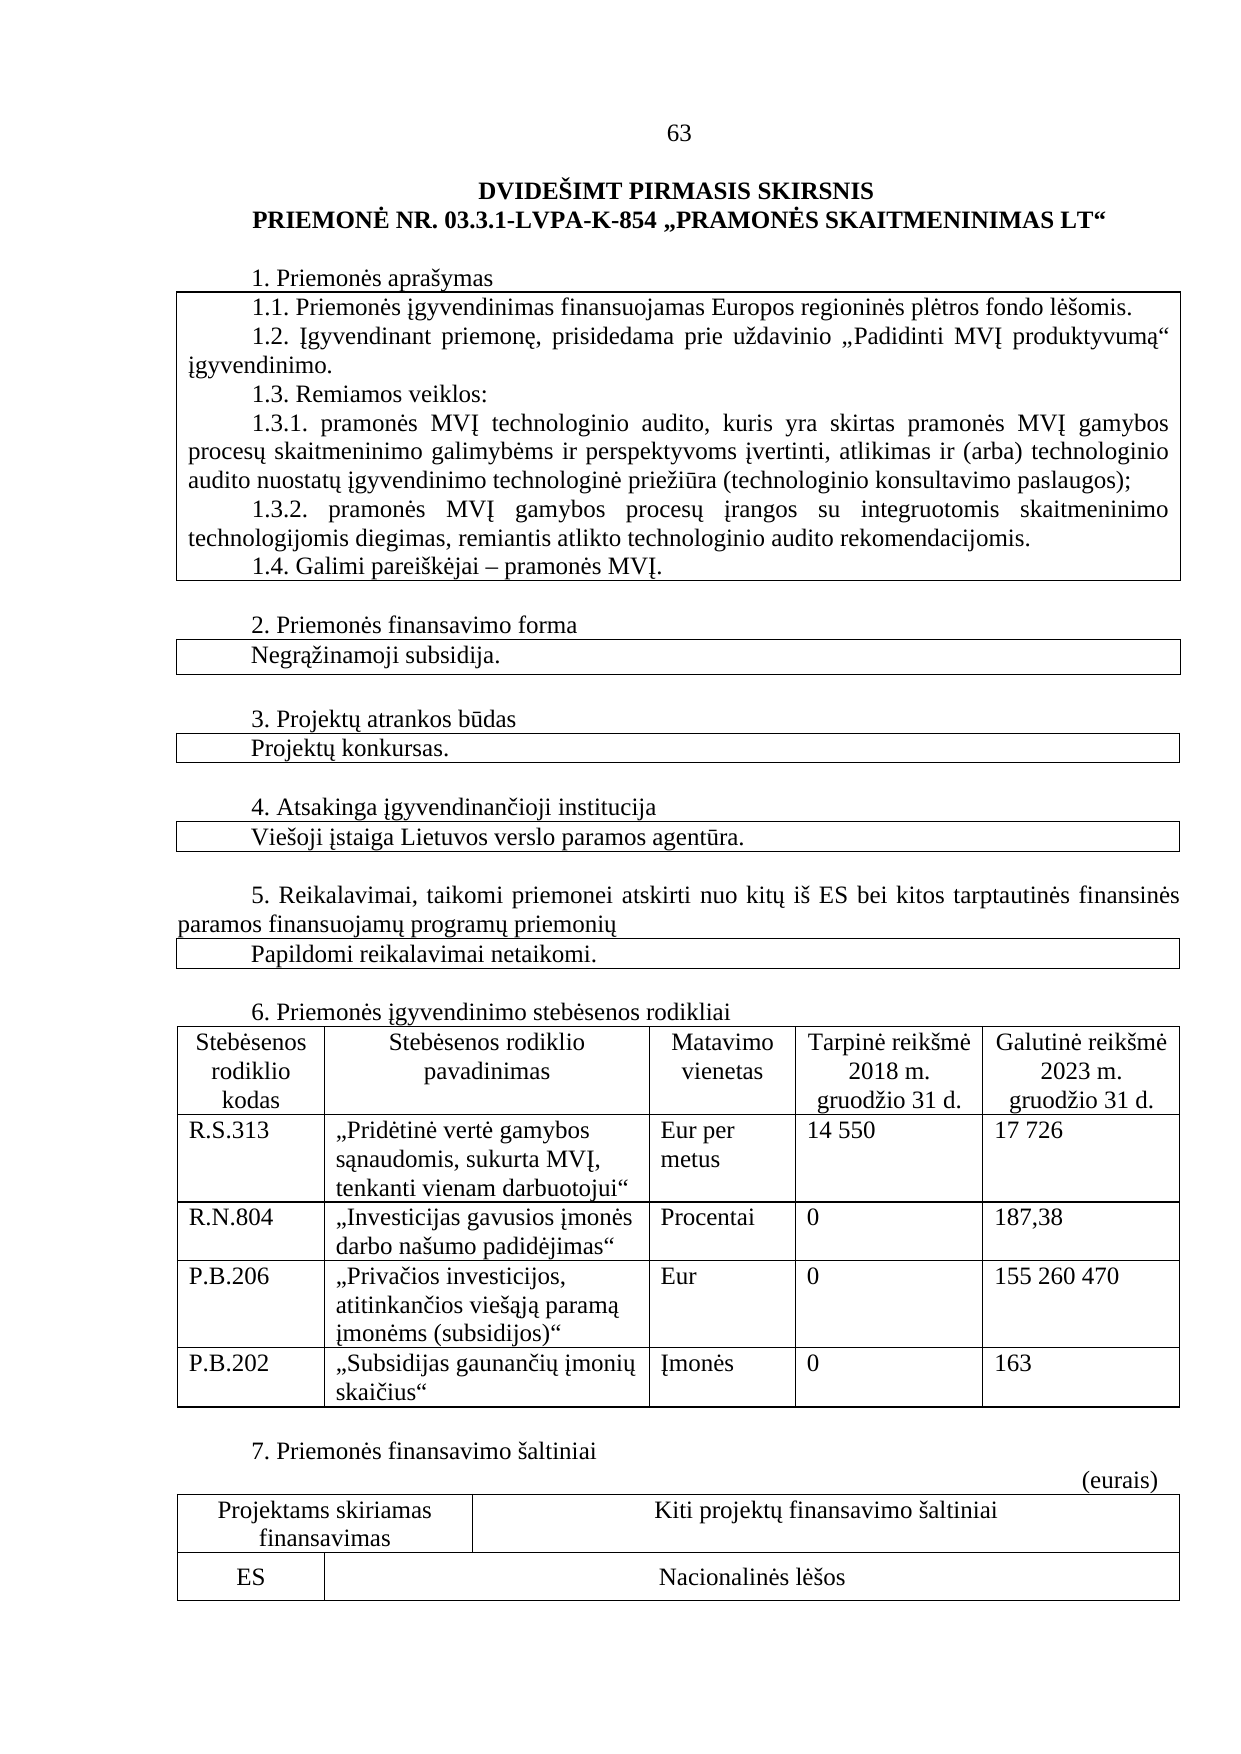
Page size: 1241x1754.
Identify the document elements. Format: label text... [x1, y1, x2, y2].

table_cell 1.3. Remiamos veiklos: 1.3.1. pramonės MVĮ technologinio audito, kuris yra skirtas pramonės MVĮ gamybos procesų skaitmeninimo galimybėms ir perspektyvoms įvertinti, atlikimas ir (arba) technologinio audito nuostatų įgyvendinimo technologinė priežiūra (technologinio konsultavimo paslaugos); 1.3.2. pramonės MVĮ gamybos procesų įrangos su integruotomis skaitmeninimo technologijomis diegimas, remiantis atlikto technologinio audito rekomendacijomis. [177, 379, 1180, 551]
table_header 1.1. Priemonės įgyvendinimas finansuojamas Europos regioninės plėtros fondo lėšomis. [177, 293, 1180, 321]
text PRIEMONĖ NR. 03.3.1-LVPA-K-854 „PRAMONĖS SKAITMENINIMAS LT“ [177, 205, 1181, 234]
table_header Negrąžinamoji subsidija. [177, 640, 1180, 674]
table_header Matavimo vienetas [650, 1027, 795, 1114]
table_cell R.N.804 [178, 1203, 324, 1260]
table_header Tarpinė reikšmė 2018 m. gruodžio 31 d. [796, 1027, 982, 1114]
table_cell R.S.313 [178, 1115, 324, 1201]
table_cell Eur per metus [650, 1115, 795, 1201]
table_cell 155 260 470 [983, 1261, 1179, 1347]
table_header Projektų konkursas. [177, 734, 1179, 762]
table_cell 1.2. Įgyvendinant priemonę, prisidedama prie uždavinio „Padidinti MVĮ produktyvumą“ įgyvendinimo. [177, 321, 1180, 379]
table_cell P.B.206 [178, 1261, 324, 1347]
table_header Papildomi reikalavimai netaikomi. [177, 939, 1179, 968]
table_header Galutinė reikšmė 2023 m. gruodžio 31 d. [983, 1027, 1179, 1114]
table_header Stebėsenos rodiklio pavadinimas [325, 1027, 649, 1114]
table_cell 14 550 [796, 1115, 982, 1201]
table_cell „Subsidijas gaunančių įmonių skaičius“ [325, 1348, 649, 1406]
table_cell Procentai [650, 1203, 795, 1260]
table_cell Nacionalinės lėšos [325, 1553, 1179, 1600]
table_cell 163 [983, 1348, 1179, 1406]
table_header Stebėsenos rodiklio kodas [178, 1027, 324, 1114]
table_cell P.B.202 [178, 1348, 324, 1406]
table_cell „Pridėtinė vertė gamybos sąnaudomis, sukurta MVĮ, tenkanti vienam darbuotojui“ [325, 1115, 649, 1201]
table_cell ES [178, 1553, 324, 1600]
table_cell 17 726 [983, 1115, 1179, 1201]
table_cell „Privačios investicijos, atitinkančios viešąją paramą įmonėms (subsidijos)“ [325, 1261, 649, 1347]
table_cell 0 [796, 1261, 982, 1347]
table_cell 1.4. Galimi pareiškėjai – pramonės MVĮ. [177, 551, 1180, 580]
table_cell 187,38 [983, 1203, 1179, 1260]
table_cell Įmonės [650, 1348, 795, 1406]
text 3. Projektų atrankos būdas [177, 704, 1181, 732]
table_cell 0 [796, 1348, 982, 1406]
text 7. Priemonės finansavimo šaltiniai [251, 1436, 1181, 1465]
text 4. Atsakinga įgyvendinančioji institucija [177, 792, 1181, 821]
text 5. Reikalavimai, taikomi priemonei atskirti nuo kitų iš ES bei kitos tarptautinės finansinės paramos finansuojamų programų priemonių [177, 880, 1181, 938]
table_cell Eur [650, 1261, 795, 1347]
table_cell „Investicijas gavusios įmonės darbo našumo padidėjimas“ [325, 1203, 649, 1260]
table_header Projektams skiriamas finansavimas [178, 1495, 472, 1552]
table_header Kiti projektų finansavimo šaltiniai [473, 1495, 1179, 1552]
table_header Viešoji įstaiga Lietuvos verslo paramos agentūra. [177, 822, 1179, 851]
text 1. Priemonės aprašymas [177, 263, 1181, 291]
table_cell 0 [796, 1203, 982, 1260]
text 6. Priemonės įgyvendinimo stebėsenos rodikliai [177, 997, 1181, 1026]
text DVIDEŠIMT PIRMASIS SKIRSNIS [177, 176, 1181, 205]
text 2. Priemonės finansavimo forma [244, 610, 1181, 639]
text (eurais) [251, 1465, 1181, 1494]
